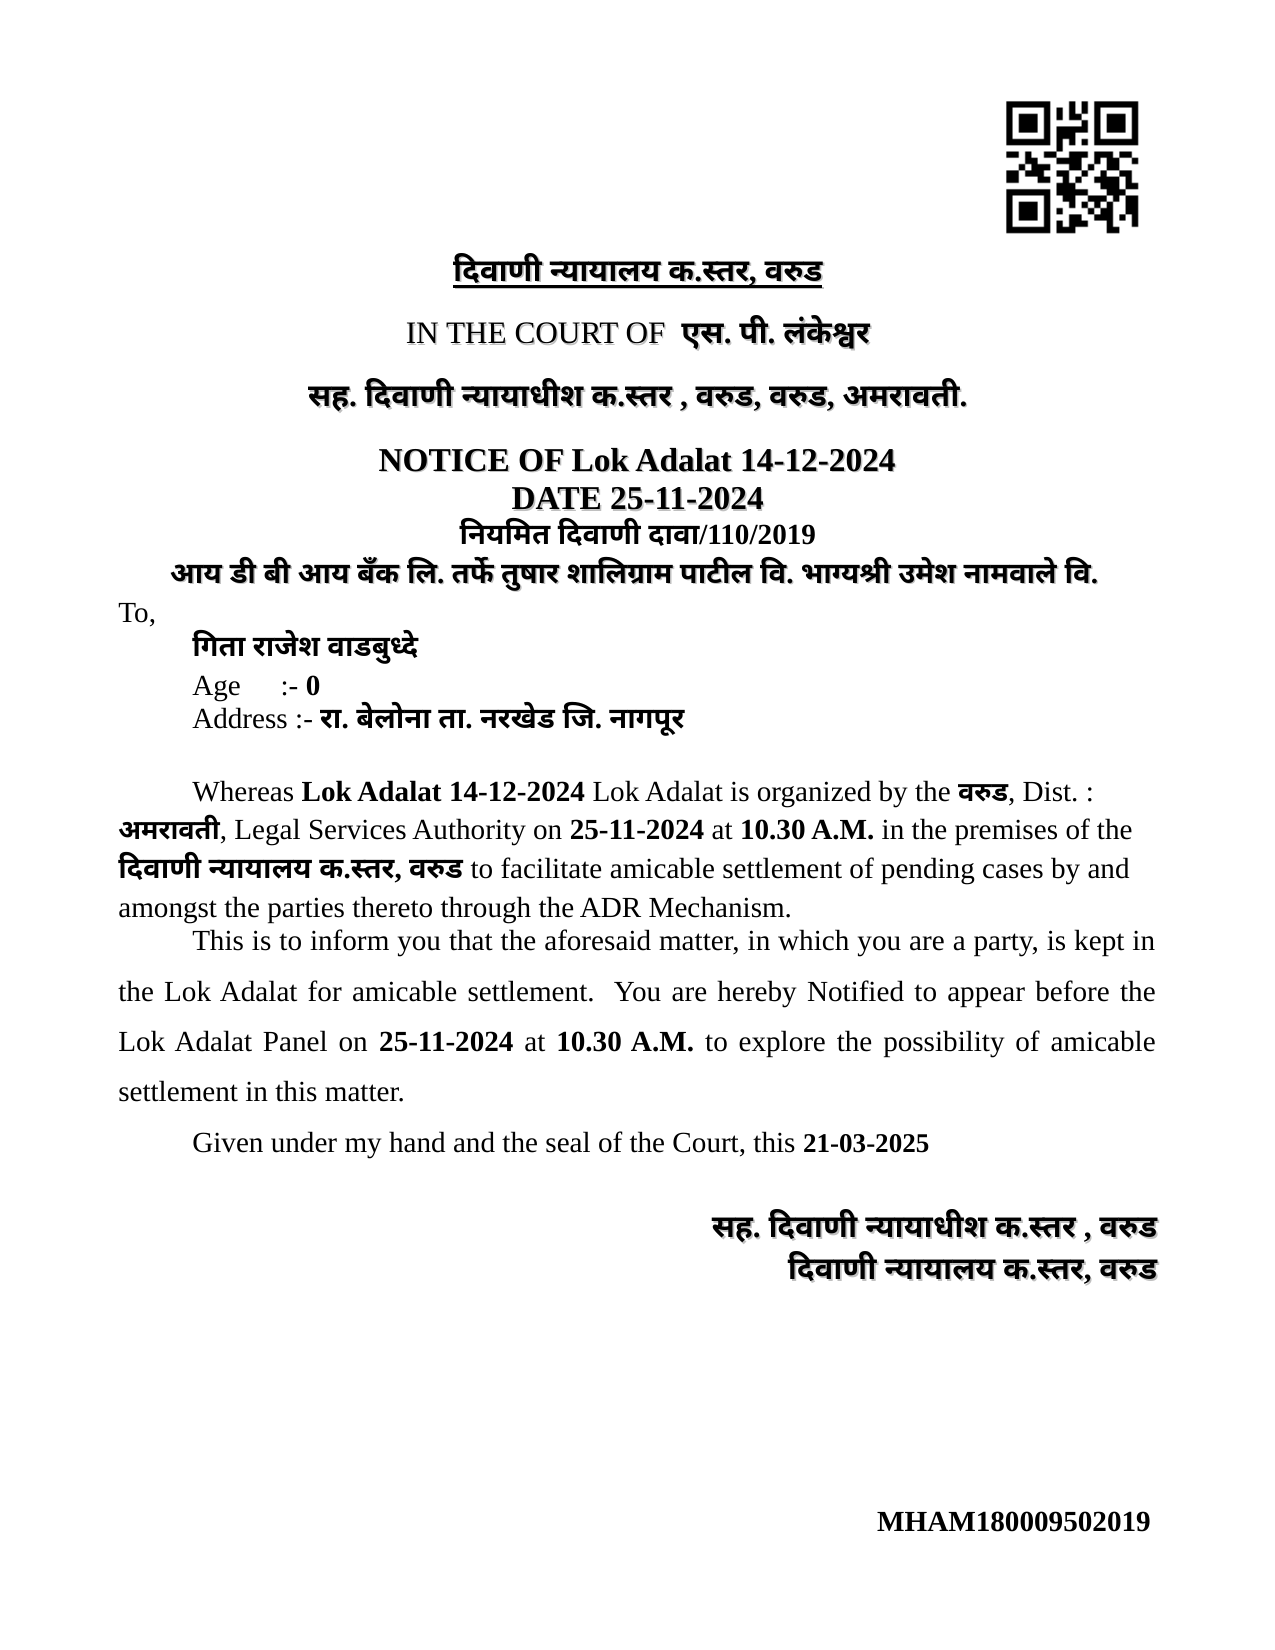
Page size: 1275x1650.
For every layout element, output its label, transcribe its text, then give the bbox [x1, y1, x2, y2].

text सह. दिवाणी न्यायाधीश क.स्तर , वरुड [118, 1209, 1157, 1251]
text Given under my hand and the seal of the Court, this 21-03-2025 [118, 1125, 1157, 1158]
picture [994, 89, 1151, 246]
text दिवाणी न्यायालय क.स्तर, वरुड [118, 252, 1157, 294]
table_header MHAM180009502019 [864, 1499, 1156, 1543]
text Age :- 0 [118, 668, 1157, 701]
table_cell [864, 85, 1156, 252]
text To, [118, 595, 1157, 629]
text Whereas Lok Adalat 14-12-2024 Lok Adalat is organized by the वरुड, Dist. : अमरावती, Legal Services Authority on 25-11-2024 at 10.30 A.M. in the premises of the दिवाणी न्यायालय क.स्तर, वरुड to facilitate amicable settlement of pending cases by and amongst the parties thereto through the ADR Mechanism. [118, 774, 1157, 923]
text IN THE COURT OF एस. पी. लंकेश्वर [118, 314, 1157, 356]
text DATE 25-11-2024 [118, 478, 1157, 517]
text आय डी बी आय बँक लि. तर्फे तुषार शालिग्राम पाटील वि. भाग्यश्री उमेश नामवाले वि. [118, 556, 1157, 595]
text दिवाणी न्यायालय क.स्तर, वरुड [118, 1251, 1157, 1292]
text सह. दिवाणी न्यायाधीश क.स्तर , वरुड, वरुड, अमरावती. [118, 377, 1157, 419]
text NOTICE OF Lok Adalat 14-12-2024 [118, 440, 1157, 478]
text गिता राजेश वाडबुध्दे [118, 629, 1157, 668]
text नियमित दिवाणी दावा/110/2019 [118, 517, 1157, 556]
text Address :- रा. बेलोना ता. नरखेड जि. नागपूर [118, 701, 1157, 741]
text This is to inform you that the aforesaid matter, in which you are a party, is kept in the Lok Adalat for amicable settlement. You are hereby Notified to appear before the Lok Adalat Panel on 25-11-2024 at 10.30 A.M. to explore the possibility of amicable settlement in this matter. [118, 923, 1157, 1108]
